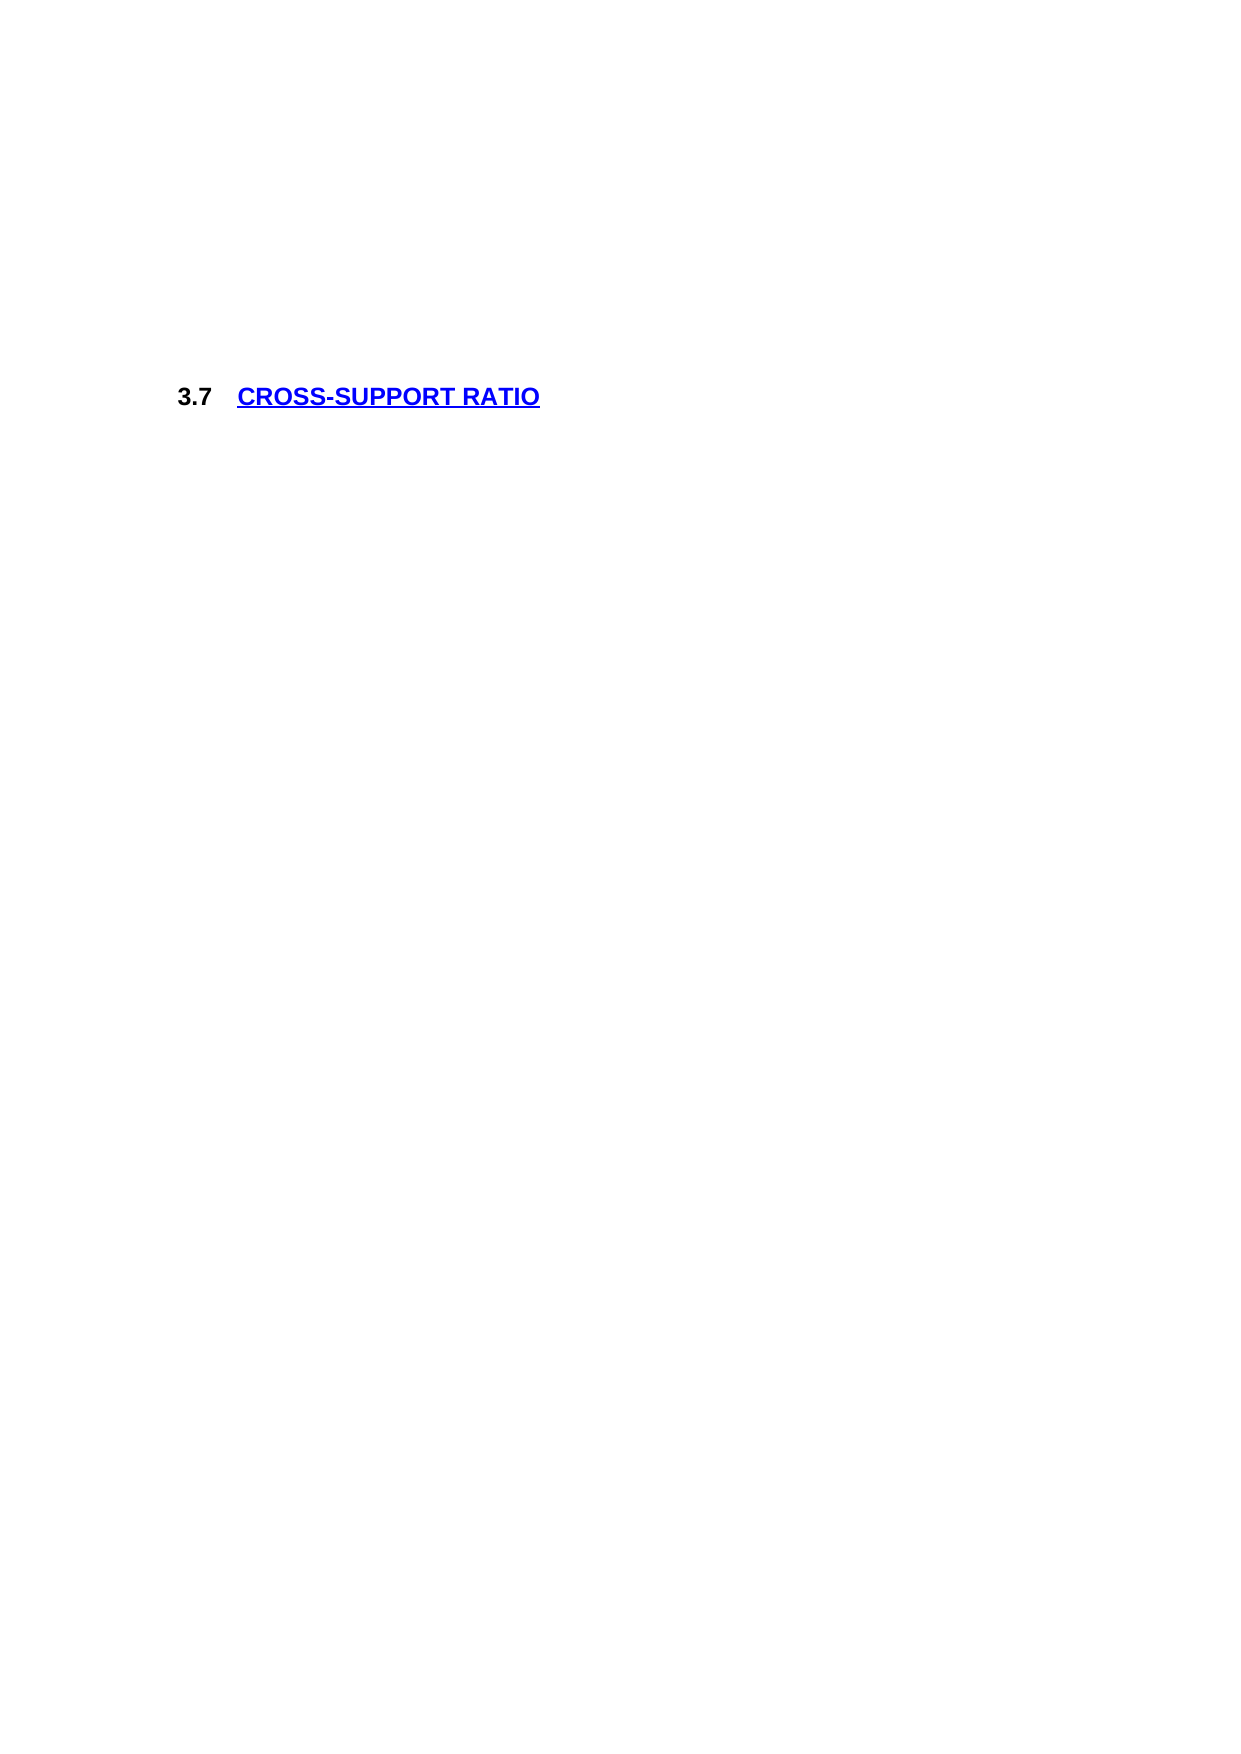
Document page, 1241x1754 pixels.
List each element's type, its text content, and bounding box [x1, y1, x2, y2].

subtitle Cross-Support Ratio [177, 382, 1122, 410]
